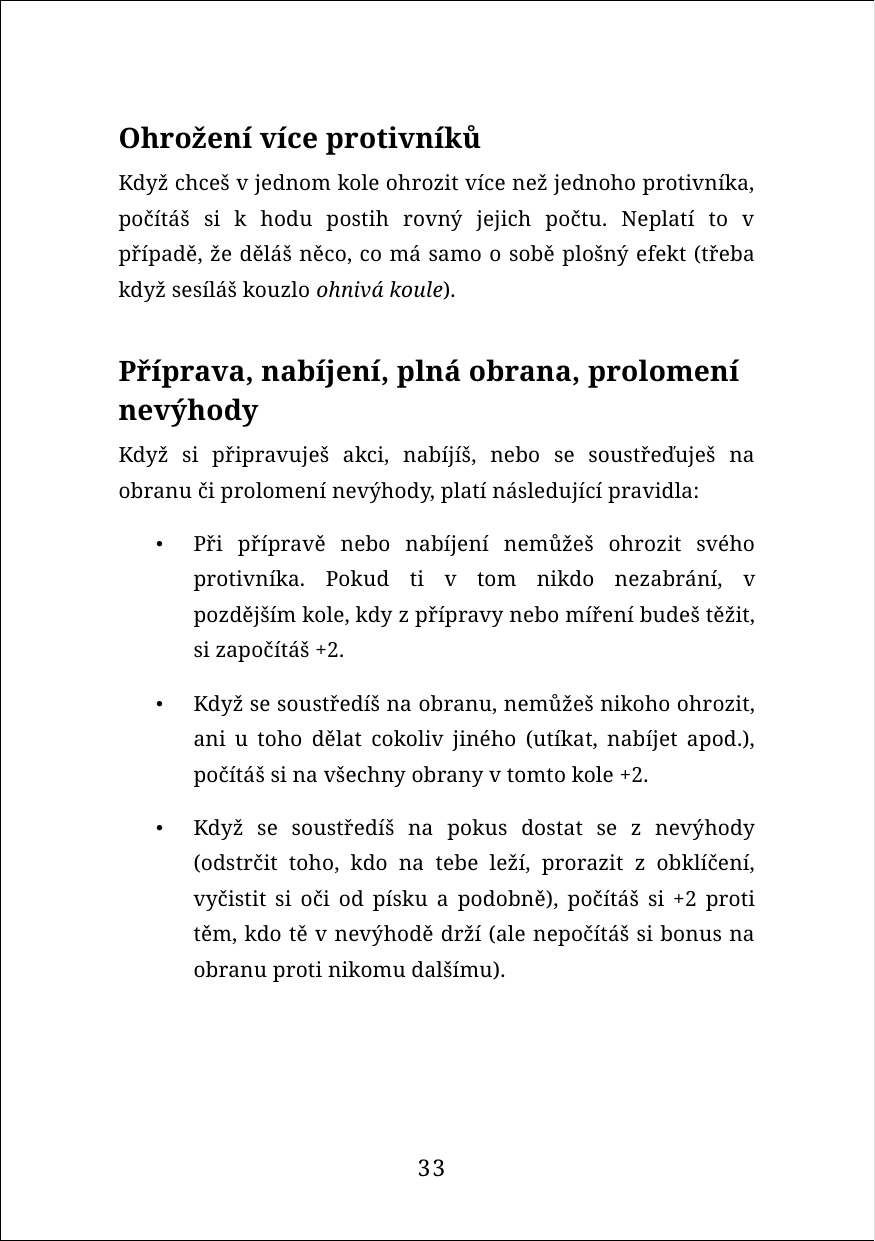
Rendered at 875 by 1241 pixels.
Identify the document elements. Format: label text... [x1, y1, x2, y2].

subtitle Ohrožení více protivníků [118, 118, 756, 157]
list Když se soustředíš na pokus dostat se z nevýhody (odstrčit toho, kdo na tebe leží, prorazit z obklíčení, vyčistit si oči od písku a podobně), počítáš si +2 proti těm, kdo tě v nevýhodě drží (ale nepočítáš si bonus na obranu proti nikomu dalšímu). [156, 813, 756, 983]
subtitle Příprava, nabíjení, plná obrana, prolomení nevýhody [118, 352, 756, 428]
list Při přípravě nebo nabíjení nemůžeš ohrozit svého protivníka. Pokud ti v tom nikdo nezabrání, v pozdějším kole, kdy z přípravy nebo míření budeš těžit, si započítáš +2. [156, 529, 756, 664]
list Když se soustředíš na obranu, nemůžeš nikoho ohrozit, ani u toho dělat cokoliv jiného (utíkat, nabíjet apod.), počítáš si na všechny obrany v tomto kole +2. [156, 689, 756, 788]
text Když si připravuješ akci, nabíjíš, nebo se soustřeďuješ na obranu či prolomení nevýhody, platí následující pravidla: [118, 440, 756, 504]
text Když chceš v jednom kole ohrozit více než jednoho protivníka, počítáš si k hodu postih rovný jejich počtu. Neplatí to v případě, že děláš něco, co má samo o sobě plošný efekt (třeba když sesíláš kouzlo ohnivá koule). [118, 168, 756, 303]
